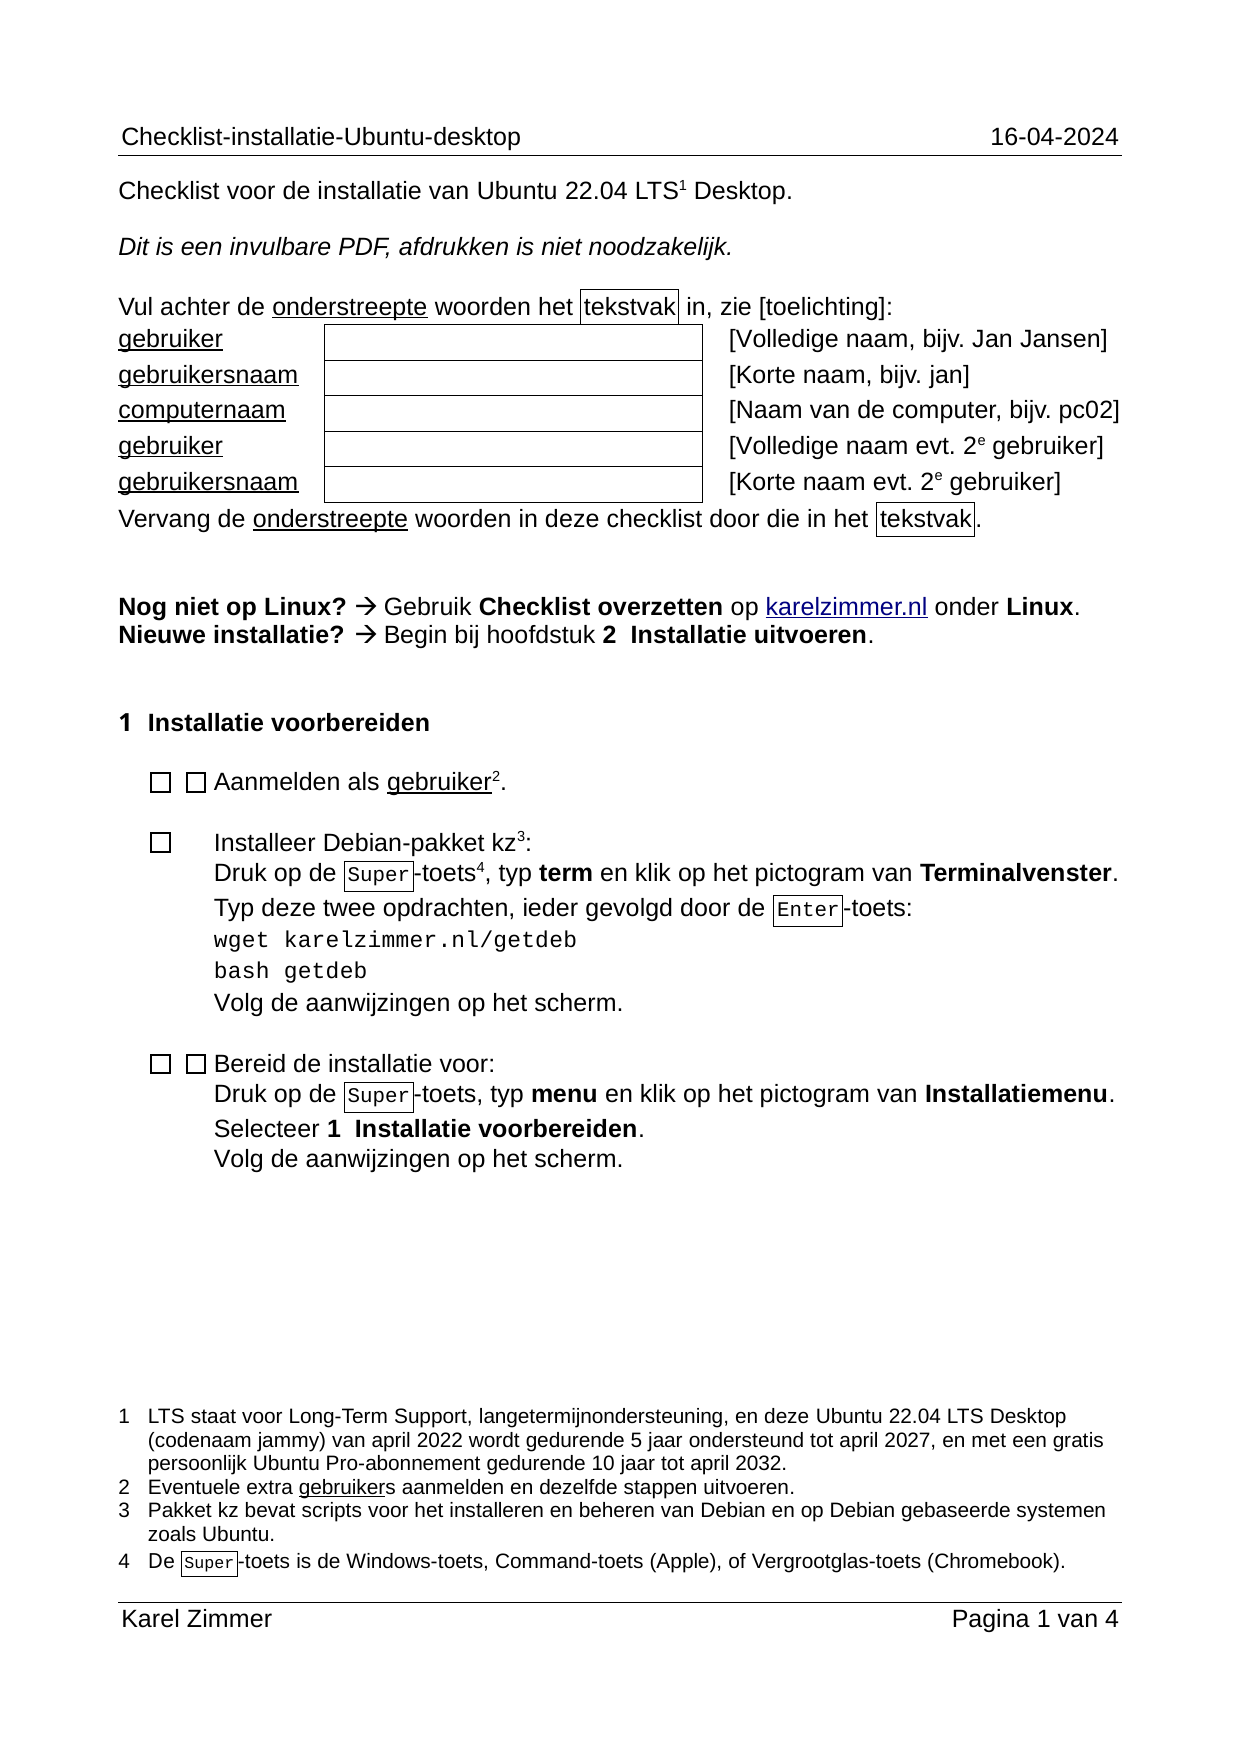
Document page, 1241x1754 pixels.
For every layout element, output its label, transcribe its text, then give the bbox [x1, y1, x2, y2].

table_cell [142, 988, 177, 1018]
table_header [118, 767, 142, 797]
table_header [177, 767, 213, 797]
table_cell Installeer Debian-pakket kz: [213, 828, 1122, 858]
table_cell [142, 893, 177, 928]
table_cell [142, 798, 177, 828]
table_cell [142, 858, 177, 893]
table_cell [118, 1079, 142, 1114]
text Nieuwe installatie?  Begin bij hoofdstuk 2 Installatie uitvoeren. [118, 621, 1122, 649]
table_cell Selecteer 1 Installatie voorbereiden. [213, 1114, 1122, 1144]
table_cell [118, 958, 142, 988]
table_cell [118, 1049, 142, 1079]
table_cell [213, 798, 1122, 828]
table_cell [177, 1144, 213, 1174]
text in, zie [toelichting]: [679, 289, 1122, 324]
table_cell [142, 1049, 177, 1079]
text Vul achter de ONDERSTREEPTE woorden het [118, 289, 580, 324]
table_cell [177, 988, 213, 1018]
text [Volledige naam, bijv. Jan Jansen] [703, 324, 1122, 360]
table_cell [177, 928, 213, 958]
text [Volledige naam evt. 2e gebruiker] [703, 431, 1122, 466]
table_cell Volg de aanwijzingen op het scherm. [213, 1144, 1122, 1174]
table_cell [142, 1144, 177, 1174]
text . [975, 502, 1122, 537]
text gebruikersnaam [118, 360, 324, 395]
text tekstvak [877, 503, 974, 536]
table_cell [177, 1019, 213, 1049]
text GEBRUIKER [118, 431, 324, 466]
table_header Aanmelden als gebruiker. [213, 767, 1122, 797]
text COMPUTERNAAM [118, 395, 324, 431]
table_cell [142, 928, 177, 958]
table_cell [177, 958, 213, 988]
table_cell [177, 1049, 213, 1079]
table_cell Typ deze twee opdrachten, ieder gevolgd door de Enter-toets: [213, 893, 1122, 928]
table_cell Volg de aanwijzingen op het scherm. [213, 988, 1122, 1018]
table_cell [142, 958, 177, 988]
text Vervang de ONDERSTREEPTE woorden in deze checklist door die in het [118, 502, 876, 537]
text Checklist voor de installatie van Ubuntu 22.04 LTS Desktop. [118, 177, 1122, 205]
table_cell [118, 1114, 142, 1144]
table_cell [118, 928, 142, 958]
text [Korte naam, bijv. jan] [703, 360, 1122, 395]
table_cell [177, 858, 213, 893]
table_cell Druk op de Super-toets, typ term en klik op het pictogram van Terminalvenster. [213, 858, 1122, 893]
table_cell [118, 988, 142, 1018]
table_cell Druk op de Super-toets, typ menu en klik op het pictogram van Installatiemenu. [213, 1079, 1122, 1114]
table_cell [118, 828, 142, 858]
text GEBRUIKER [118, 324, 324, 360]
table_cell [213, 1019, 1122, 1049]
table_cell [177, 1114, 213, 1144]
text [Korte naam evt. 2e gebruiker] [703, 466, 1122, 502]
table_cell [118, 798, 142, 828]
table_cell [177, 828, 213, 858]
list Installatie voorbereiden [118, 705, 1122, 739]
text LTS staat voor Long-Term Support, langetermijnondersteuning, en deze Ubuntu 22.04 LTS Desktop (codenaam jammy) van april 2022 wordt gedurende 5 jaar ondersteund tot april 2027, en met een gratis persoonlijk Ubuntu Pro-abonnement gedurende 10 jaar tot april 2032. [118, 1404, 1122, 1475]
table_cell wget karelzimmer.nl/getdeb [213, 928, 1122, 958]
table_cell [118, 858, 142, 893]
table_cell [118, 1144, 142, 1174]
table_cell [118, 893, 142, 928]
text [Naam van de computer, bijv. pc02] [703, 395, 1122, 431]
table_cell [142, 1019, 177, 1049]
text tekstvak [581, 290, 678, 324]
table_cell [177, 1079, 213, 1114]
table_cell [142, 1079, 177, 1114]
table_cell [177, 798, 213, 828]
table_cell [118, 1019, 142, 1049]
table_cell [177, 893, 213, 928]
table_cell bash getdeb [213, 958, 1122, 988]
text GEBRUIKERSNaaM [118, 466, 324, 502]
text Nog niet op Linux?  Gebruik Checklist overzetten op karelzimmer.nl onder Linux. [118, 593, 1122, 621]
text Dit is een invulbare PDF, afdrukken is niet noodzakelijk. [118, 233, 1122, 261]
table_cell [142, 1114, 177, 1144]
table_cell Bereid de installatie voor: [213, 1049, 1122, 1079]
table_cell [142, 828, 177, 858]
table_header [142, 767, 177, 797]
